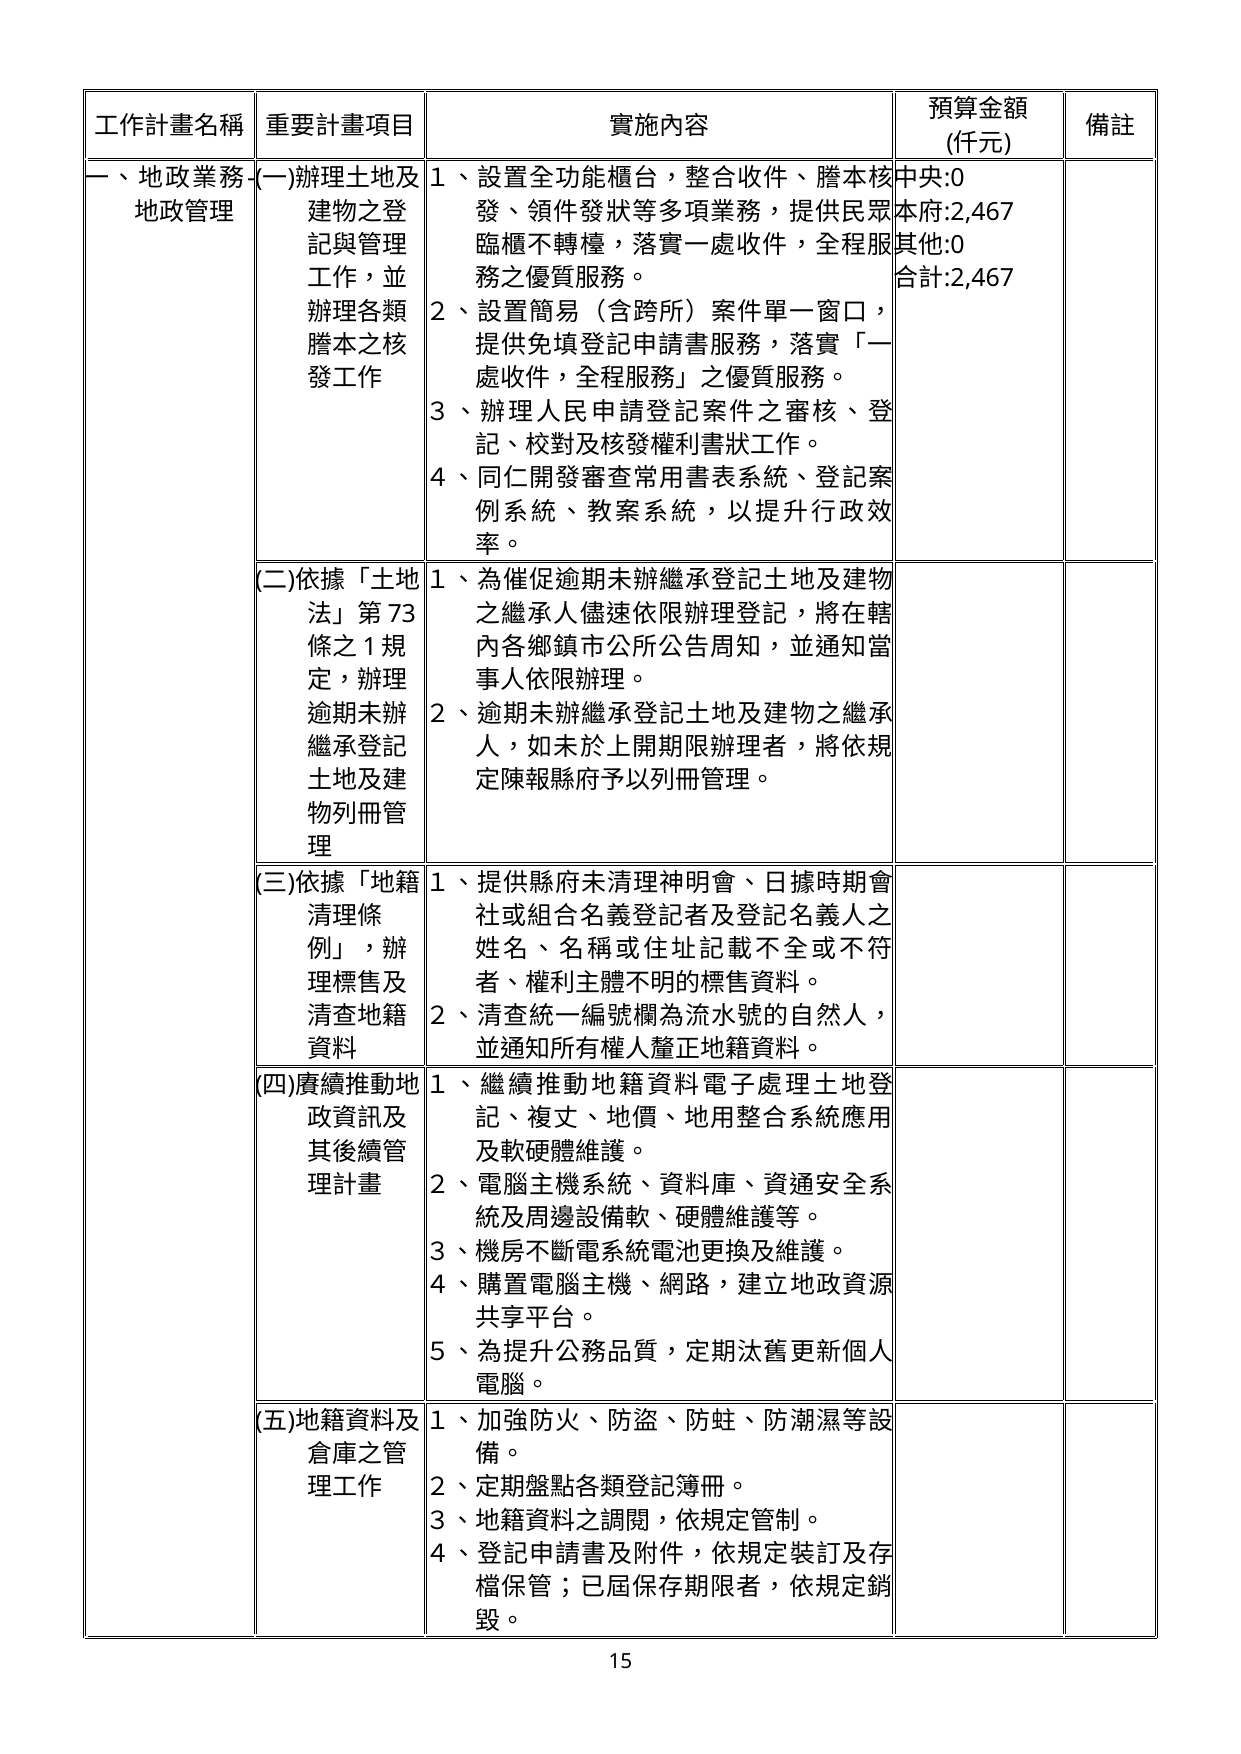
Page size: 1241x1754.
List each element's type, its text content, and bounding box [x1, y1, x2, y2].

table_cell [896, 866, 1063, 1064]
table_cell １、為催促逾期未辦繼承登記土地及建物之繼承人儘速依限辦理登記，將在轄內各鄉鎮市公所公告周知，並通知當事人依限辦理。 ２、逾期未辦繼承登記土地及建物之繼承人，如未於上開期限辦理者，將依規定陳報縣府予以列冊管理。 [427, 563, 892, 862]
table_cell １、設置全功能櫃台，整合收件、謄本核發、領件發狀等多項業務，提供民眾臨櫃不轉檯，落實一處收件，全程服務之優質服務。 ２、設置簡易（含跨所）案件單一窗口，提供免填登記申請書服務，落實「一處收件，全程服務」之優質服務。 ３、辦理人民申請登記案件之審核、登記、校對及核發權利書狀工作。 ４、同仁開發審查常用書表系統、登記案例系統、教案系統，以提升行政效率。 [427, 161, 892, 560]
table_header 預算金額 (仟元) [894, 90, 1064, 158]
table_header 重要計畫項目 [255, 90, 425, 158]
table_cell (二)依據「土地法」第73條之1規定，辦理逾期未辦繼承登記土地及建物列冊管理 [257, 563, 424, 862]
table_cell [1064, 862, 1156, 1064]
table_cell (四)賡續推動地政資訊及其後續管理計畫 [257, 1068, 424, 1400]
table_cell [896, 1068, 1063, 1400]
table_cell (五)地籍資料及倉庫之管理工作 [255, 1404, 425, 1636]
table_cell (一)辦理土地及建物之登記與管理工作，並辦理各類謄本之核發工作 [257, 161, 424, 560]
table_cell [1064, 158, 1156, 560]
table_cell [1066, 1065, 1156, 1400]
table_header 備註 [1064, 90, 1156, 158]
table_cell 中央:0 本府:2,467 其他:0 合計:2,467 [896, 161, 1063, 560]
table_cell １、提供縣府未清理神明會、日據時期會社或組合名義登記者及登記名義人之姓名、名稱或住址記載不全或不符者、權利主體不明的標售資料。 ２、清查統一編號欄為流水號的自然人，並通知所有權人釐正地籍資料。 [427, 866, 892, 1064]
table_cell １、加強防火、防盜、防蛀、防潮濕等設備。 ２、定期盤點各類登記簿冊。 ３、地籍資料之調閱，依規定管制。 ４、登記申請書及附件，依規定裝訂及存檔保管；已屆保存期限者，依規定銷毀。 [425, 1400, 893, 1636]
table_cell (三)依據「地籍清理條例」，辦理標售及清查地籍資料 [257, 866, 424, 1064]
table_cell [1064, 1400, 1156, 1636]
table_cell [894, 1404, 1064, 1636]
table_cell １、繼續推動地籍資料電子處理土地登記、複丈、地價、地用整合系統應用及軟硬體維護。 ２、電腦主機系統、資料庫、資通安全系統及周邊設備軟、硬體維護等。 ３、機房不斷電系統電池更換及維護。 ４、購置電腦主機、網路，建立地政資源共享平台。 ５、為提升公務品質，定期汰舊更新個人電腦。 [427, 1068, 892, 1400]
table_cell 一、地政業務-地政管理 [84, 158, 255, 1636]
table_cell [1064, 560, 1156, 862]
table_cell [896, 563, 1063, 862]
table_header 實施內容 [425, 90, 893, 158]
table_header 工作計畫名稱 [84, 90, 255, 158]
